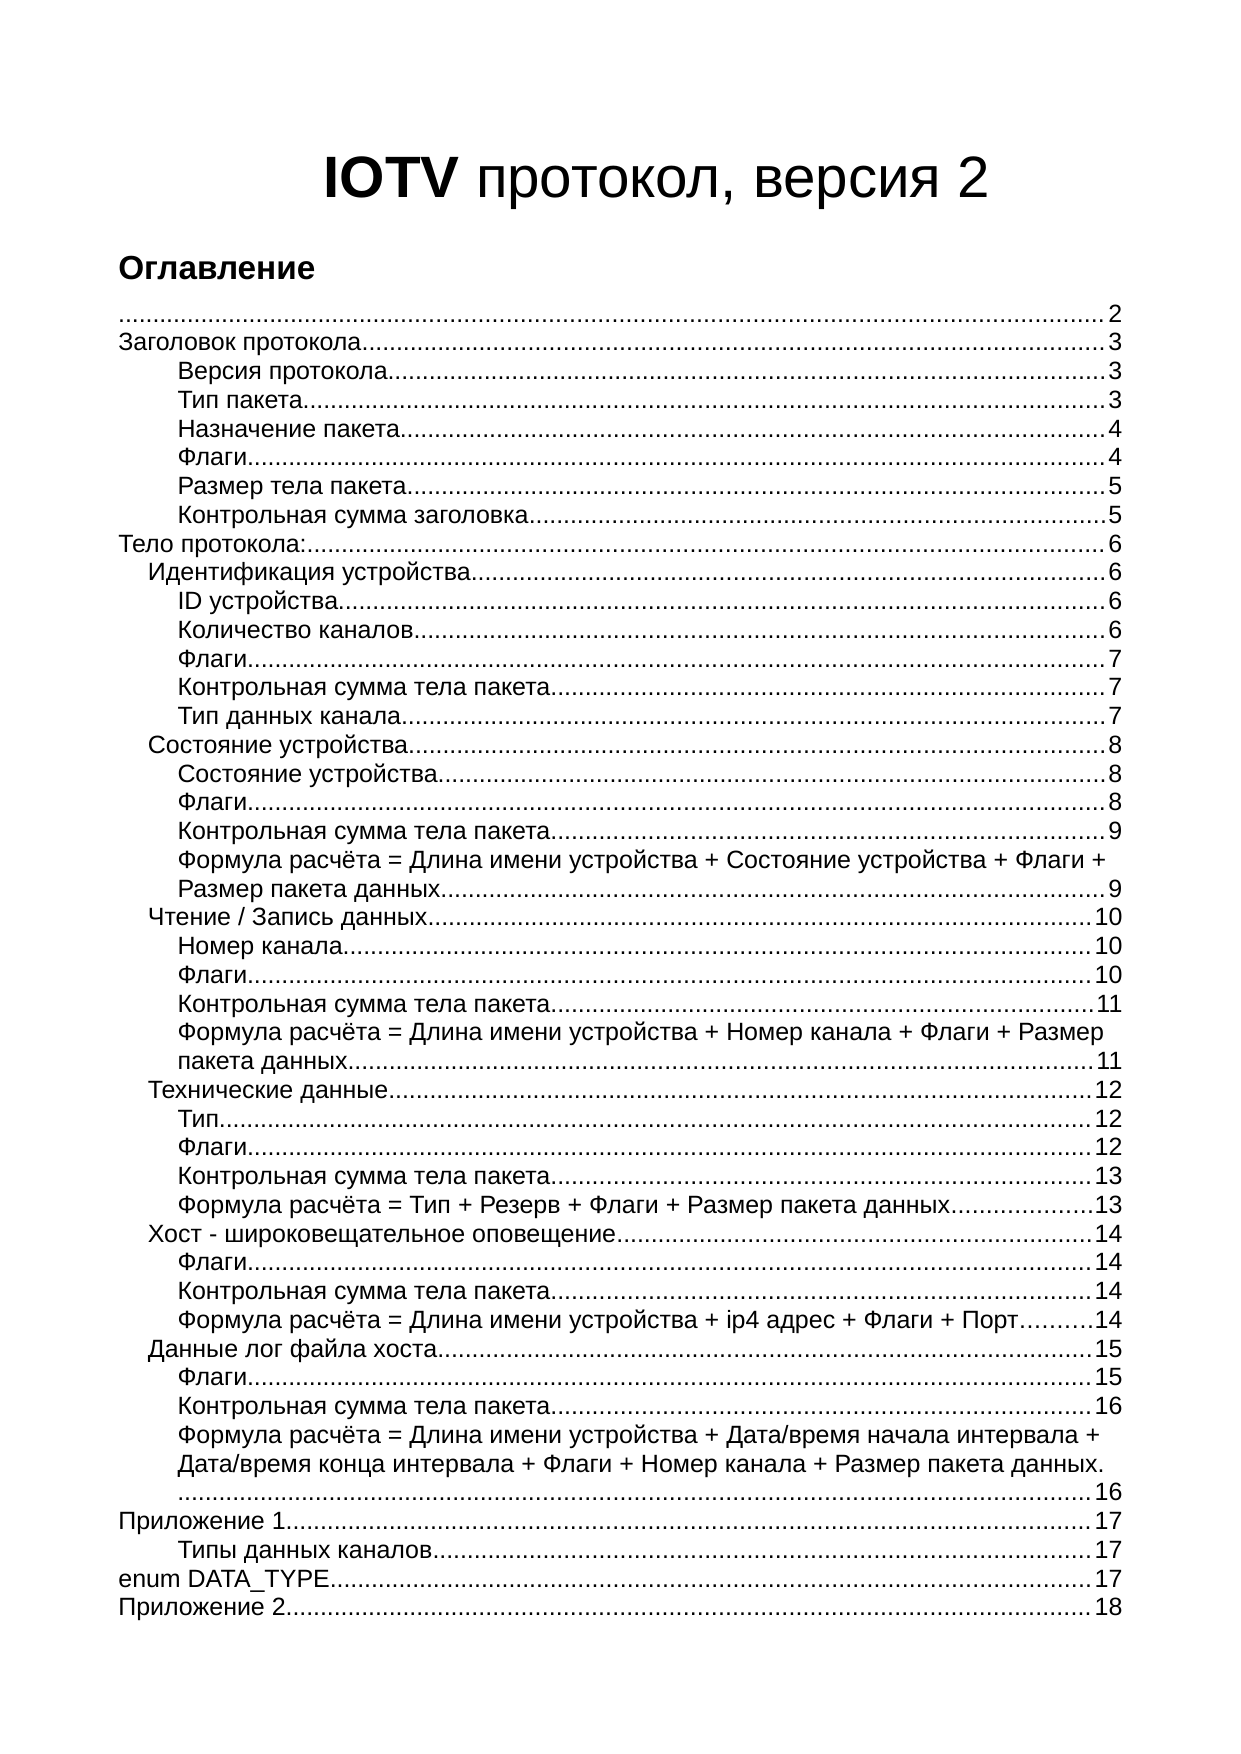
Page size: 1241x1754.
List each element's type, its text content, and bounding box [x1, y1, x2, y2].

text Флаги 14 [177, 1247, 1122, 1276]
text Приложение 1 17 [118, 1506, 1122, 1535]
text Технические данные 12 [148, 1075, 1122, 1104]
text Назначение пакета 4 [177, 414, 1122, 442]
text Идентификация устройства 6 [148, 557, 1122, 586]
text Тело протокола: 6 [118, 529, 1122, 557]
text Хост - широковещательное оповещение 14 [148, 1219, 1122, 1247]
text ID устройства 6 [177, 586, 1122, 615]
text Формула расчёта = Тип + Резерв + Флаги + Размер пакета данных 13 [177, 1190, 1122, 1219]
text Контрольная сумма тела пакета 16 [177, 1391, 1122, 1420]
text Контрольная сумма тела пакета 11 [177, 989, 1122, 1017]
text Количество каналов 6 [177, 615, 1122, 644]
text Тип пакета 3 [177, 385, 1122, 414]
text Тип 12 [177, 1104, 1122, 1132]
text Формула расчёта = Длина имени устройства + Состояние устройства + Флаги + Размер пакета данных 9 [177, 845, 1122, 902]
text Контрольная сумма тела пакета 14 [177, 1276, 1122, 1305]
text enum DATA_TYPE 17 [118, 1564, 1122, 1592]
text Тип данных канала 7 [177, 701, 1122, 730]
text Номер канала 10 [177, 931, 1122, 960]
text Состояние устройства 8 [177, 759, 1122, 787]
text Флаги 10 [177, 960, 1122, 989]
text 2 [118, 299, 1122, 327]
text Флаги 4 [177, 442, 1122, 471]
text Чтение / Запись данных 10 [148, 902, 1122, 931]
text Контрольная сумма тела пакета 13 [177, 1161, 1122, 1190]
text Типы данных каналов 17 [177, 1535, 1122, 1564]
text Формула расчёта = Длина имени устройства + ip4 адрес + Флаги + Порт 14 [177, 1305, 1122, 1334]
text Приложение 2 18 [118, 1592, 1122, 1621]
text Версия протокола 3 [177, 356, 1122, 385]
text Флаги 15 [177, 1362, 1122, 1391]
text Заголовок протокола 3 [118, 327, 1122, 356]
subtitle Оглавление [118, 248, 1122, 286]
text Формула расчёта = Длина имени устройства + Номер канала + Флаги + Размер пакета данных 11 [177, 1017, 1122, 1075]
text Формула расчёта = Длина имени устройства + Дата/время начала интервала + Дата/время конца интервала + Флаги + Номер канала + Размер пакета данных. 16 [177, 1420, 1122, 1506]
title IOTV протокол, версия 2 [118, 143, 1122, 210]
text Размер тела пакета 5 [177, 471, 1122, 500]
text Флаги 7 [177, 644, 1122, 672]
text Флаги 8 [177, 787, 1122, 816]
text Контрольная сумма тела пакета 9 [177, 816, 1122, 845]
text Контрольная сумма тела пакета 7 [177, 672, 1122, 701]
text Флаги 12 [177, 1132, 1122, 1161]
text Контрольная сумма заголовка 5 [177, 500, 1122, 529]
text Состояние устройства 8 [148, 730, 1122, 759]
text Данные лог файла хоста 15 [148, 1334, 1122, 1362]
